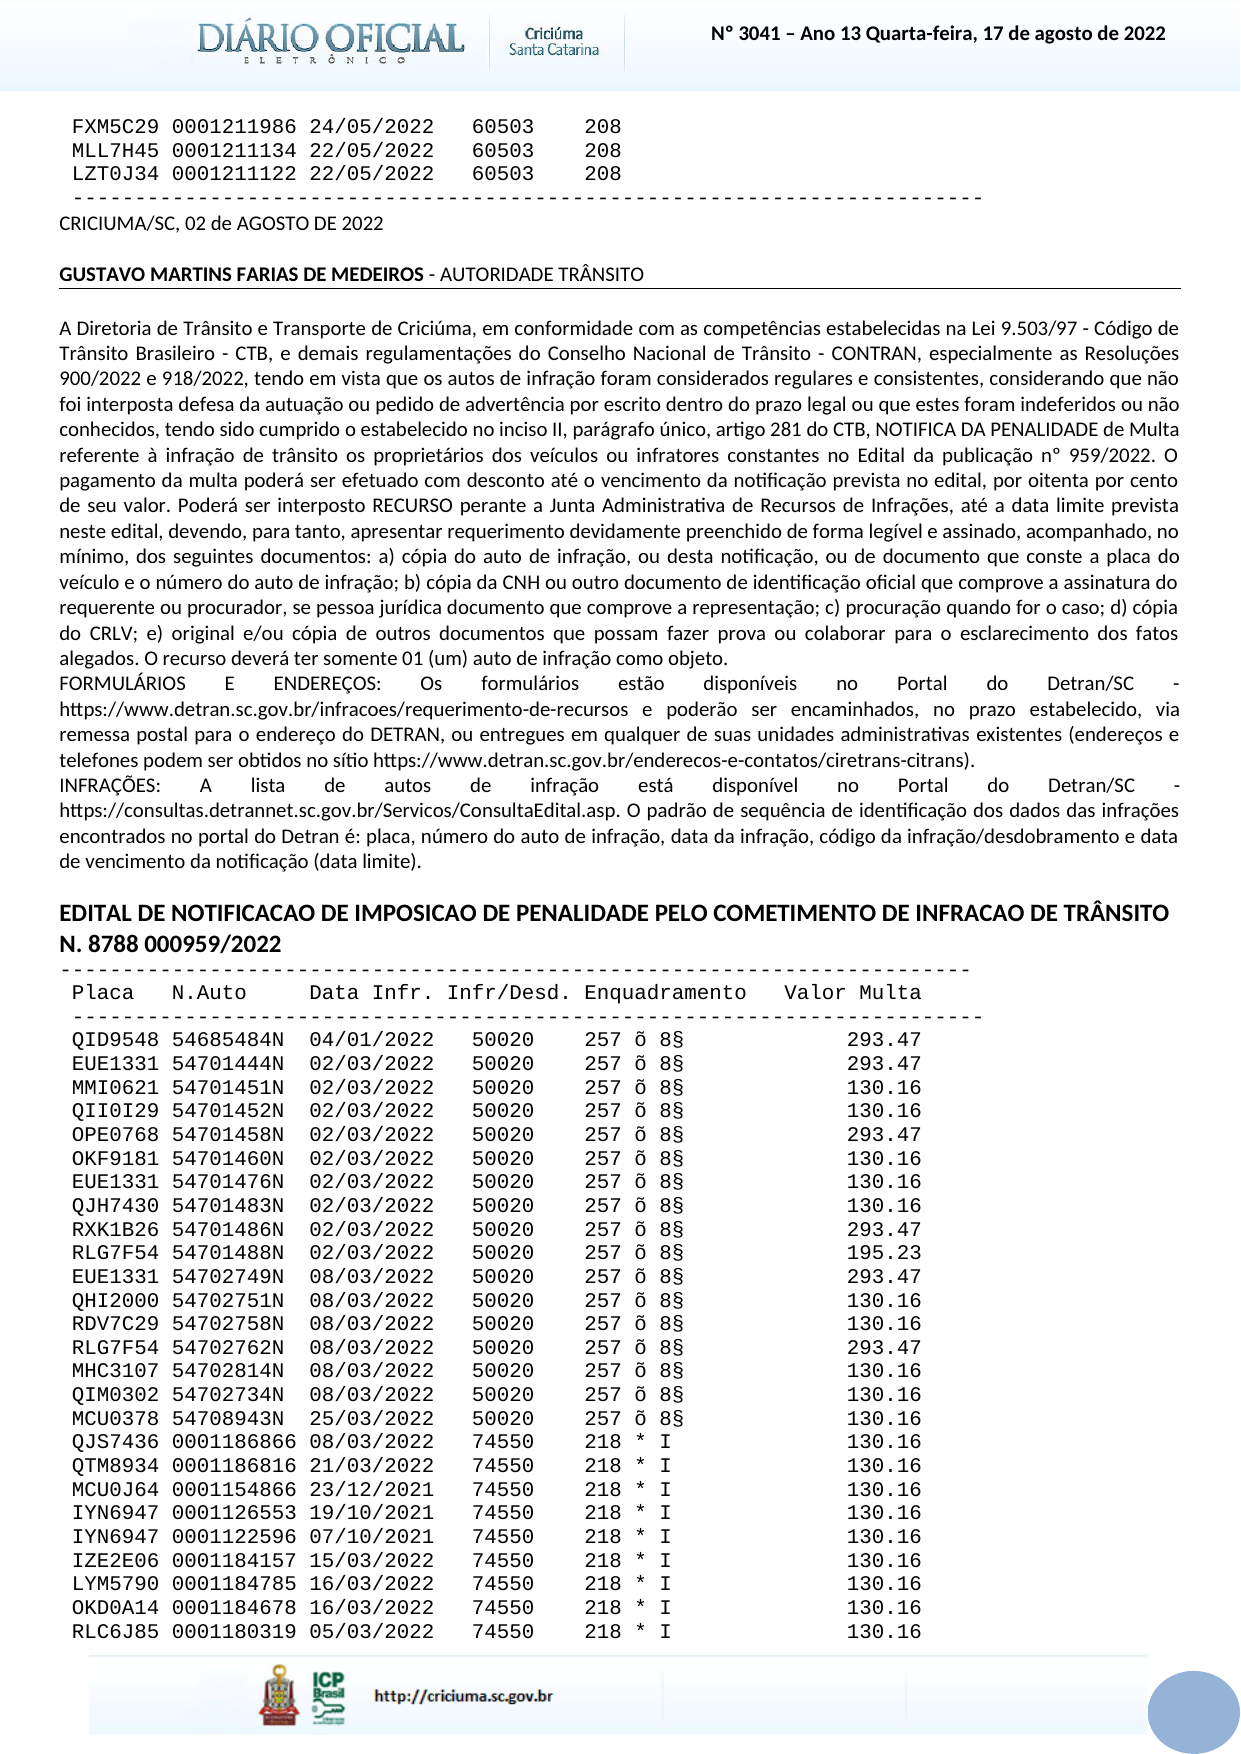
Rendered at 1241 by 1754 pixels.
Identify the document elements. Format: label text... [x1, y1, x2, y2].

text RXK1B26 54701486N 02/03/2022 50020 257 õ 8§ 293.47 [59, 1219, 1181, 1242]
text OPE0768 54701458N 02/03/2022 50020 257 õ 8§ 293.47 [59, 1124, 1181, 1148]
text MHC3107 54702814N 08/03/2022 50020 257 õ 8§ 130.16 [59, 1361, 1181, 1384]
text EUE1331 54702749N 08/03/2022 50020 257 õ 8§ 293.47 [59, 1266, 1181, 1289]
text A Diretoria de Trânsito e Transporte de Criciúma, em conformidade com as competências estabelecidas na Lei 9.503/97 - Código de Trânsito Brasileiro - CTB, e demais regulamentações do Conselho Nacional de Trânsito - CONTRAN, especialmente as Resoluções 900/2022 e 918/2022, tendo em vista que os autos de infração foram considerados regulares e consistentes, considerando que não foi interposta defesa da autuação ou pedido de advertência por escrito dentro do prazo legal ou que estes foram indeferidos ou não conhecidos, tendo sido cumprido o estabelecido no inciso II, parágrafo único, artigo 281 do CTB, NOTIFICA DA PENALIDADE de Multa referente à infração de trânsito os proprietários dos veículos ou infratores constantes no Edital da publicação nº 959/2022. O pagamento da multa poderá ser efetuado com desconto até o vencimento da notificação prevista no edital, por oitenta por cento de seu valor. Poderá ser interposto RECURSO perante a Junta Administrativa de Recursos de Infrações, até a data limite prevista neste edital, devendo, para tanto, apresentar requerimento devidamente preenchido de forma legível e assinado, acompanhado, no mínimo, dos seguintes documentos: a) cópia do auto de infração, ou desta notificação, ou de documento que conste a placa do veículo e o número do auto de infração; b) cópia da CNH ou outro documento de identificação oficial que comprove a assinatura do requerente ou procurador, se pessoa jurídica documento que comprove a representação; c) procuração quando for o caso; d) cópia do CRLV; e) original e/ou cópia de outros documentos que possam fazer prova ou colaborar para o esclarecimento dos fatos alegados. O recurso deverá ter somente 01 (um) auto de infração como objeto. [59, 315, 1181, 671]
text LYM5790 0001184785 16/03/2022 74550 218 * I 130.16 [59, 1573, 1181, 1597]
text CRICIUMA/SC, 02 de AGOSTO DE 2022 [59, 211, 1181, 237]
text ------------------------------------------------------------------------- [59, 187, 1181, 211]
text MLL7H45 0001211134 22/05/2022 60503 208 [59, 140, 1181, 163]
text FORMULÁRIOS E ENDEREÇOS: Os formulários estão disponíveis no Portal do Detran/SC - https://www.detran.sc.gov.br/infracoes/requerimento-de-recursos e poderão ser encaminhados, no prazo estabelecido, via remessa postal para o endereço do DETRAN, ou entregues em qualquer de suas unidades administrativas existentes (endereços e telefones podem ser obtidos no sítio https://www.detran.sc.gov.br/enderecos-e-contatos/ciretrans-citrans). [59, 671, 1181, 772]
text QJS7436 0001186866 08/03/2022 74550 218 * I 130.16 [59, 1431, 1181, 1455]
text QHI2000 54702751N 08/03/2022 50020 257 õ 8§ 130.16 [59, 1289, 1181, 1313]
text INFRAÇÕES: A lista de autos de infração está disponível no Portal do Detran/SC - https://consultas.detrannet.sc.gov.br/Servicos/ConsultaEdital.asp. O padrão de sequência de identificação dos dados das infrações encontrados no portal do Detran é: placa, número do auto de infração, data da infração, código da infração/desdobramento e data de vencimento da notificação (data limite). [59, 772, 1181, 874]
text MCU0J64 0001154866 23/12/2021 74550 218 * I 130.16 [59, 1479, 1181, 1502]
text OKD0A14 0001184678 16/03/2022 74550 218 * I 130.16 [59, 1597, 1181, 1621]
text QTM8934 0001186816 21/03/2022 74550 218 * I 130.16 [59, 1455, 1181, 1479]
text IZE2E06 0001184157 15/03/2022 74550 218 * I 130.16 [59, 1550, 1181, 1573]
text RLC6J85 0001180319 05/03/2022 74550 218 * I 130.16 [59, 1621, 1181, 1644]
text MCU0378 54708943N 25/03/2022 50020 257 õ 8§ 130.16 [59, 1408, 1181, 1431]
text EDITAL DE NOTIFICACAO DE IMPOSICAO DE PENALIDADE PELO COMETIMENTO DE INFRACAO DE TRÂNSITO N. 8788 000959/2022 [59, 897, 1181, 958]
text ------------------------------------------------------------------------- [59, 958, 1181, 982]
text QIM0302 54702734N 08/03/2022 50020 257 õ 8§ 130.16 [59, 1384, 1181, 1408]
text RLG7F54 54702762N 08/03/2022 50020 257 õ 8§ 293.47 [59, 1337, 1181, 1361]
text FXM5C29 0001211986 24/05/2022 60503 208 [59, 116, 1181, 140]
text QII0I29 54701452N 02/03/2022 50020 257 õ 8§ 130.16 [59, 1100, 1181, 1124]
text MMI0621 54701451N 02/03/2022 50020 257 õ 8§ 130.16 [59, 1077, 1181, 1100]
text EUE1331 54701476N 02/03/2022 50020 257 õ 8§ 130.16 [59, 1171, 1181, 1195]
text OKF9181 54701460N 02/03/2022 50020 257 õ 8§ 130.16 [59, 1148, 1181, 1171]
text IYN6947 0001122596 07/10/2021 74550 218 * I 130.16 [59, 1526, 1181, 1550]
text QID9548 54685484N 04/01/2022 50020 257 õ 8§ 293.47 [59, 1029, 1181, 1053]
text QJH7430 54701483N 02/03/2022 50020 257 õ 8§ 130.16 [59, 1195, 1181, 1219]
text IYN6947 0001126553 19/10/2021 74550 218 * I 130.16 [59, 1502, 1181, 1526]
text EUE1331 54701444N 02/03/2022 50020 257 õ 8§ 293.47 [59, 1053, 1181, 1077]
text LZT0J34 0001211122 22/05/2022 60503 208 [59, 163, 1181, 187]
text RDV7C29 54702758N 08/03/2022 50020 257 õ 8§ 130.16 [59, 1313, 1181, 1337]
text RLG7F54 54701488N 02/03/2022 50020 257 õ 8§ 195.23 [59, 1242, 1181, 1266]
text GUSTAVO MARTINS FARIAS DE MEDEIROS - AUTORIDADE TRÂNSITO [59, 261, 1181, 288]
text Placa N.Auto Data Infr. Infr/Desd. Enquadramento Valor Multa [59, 982, 1181, 1006]
text ------------------------------------------------------------------------- [59, 1006, 1181, 1029]
